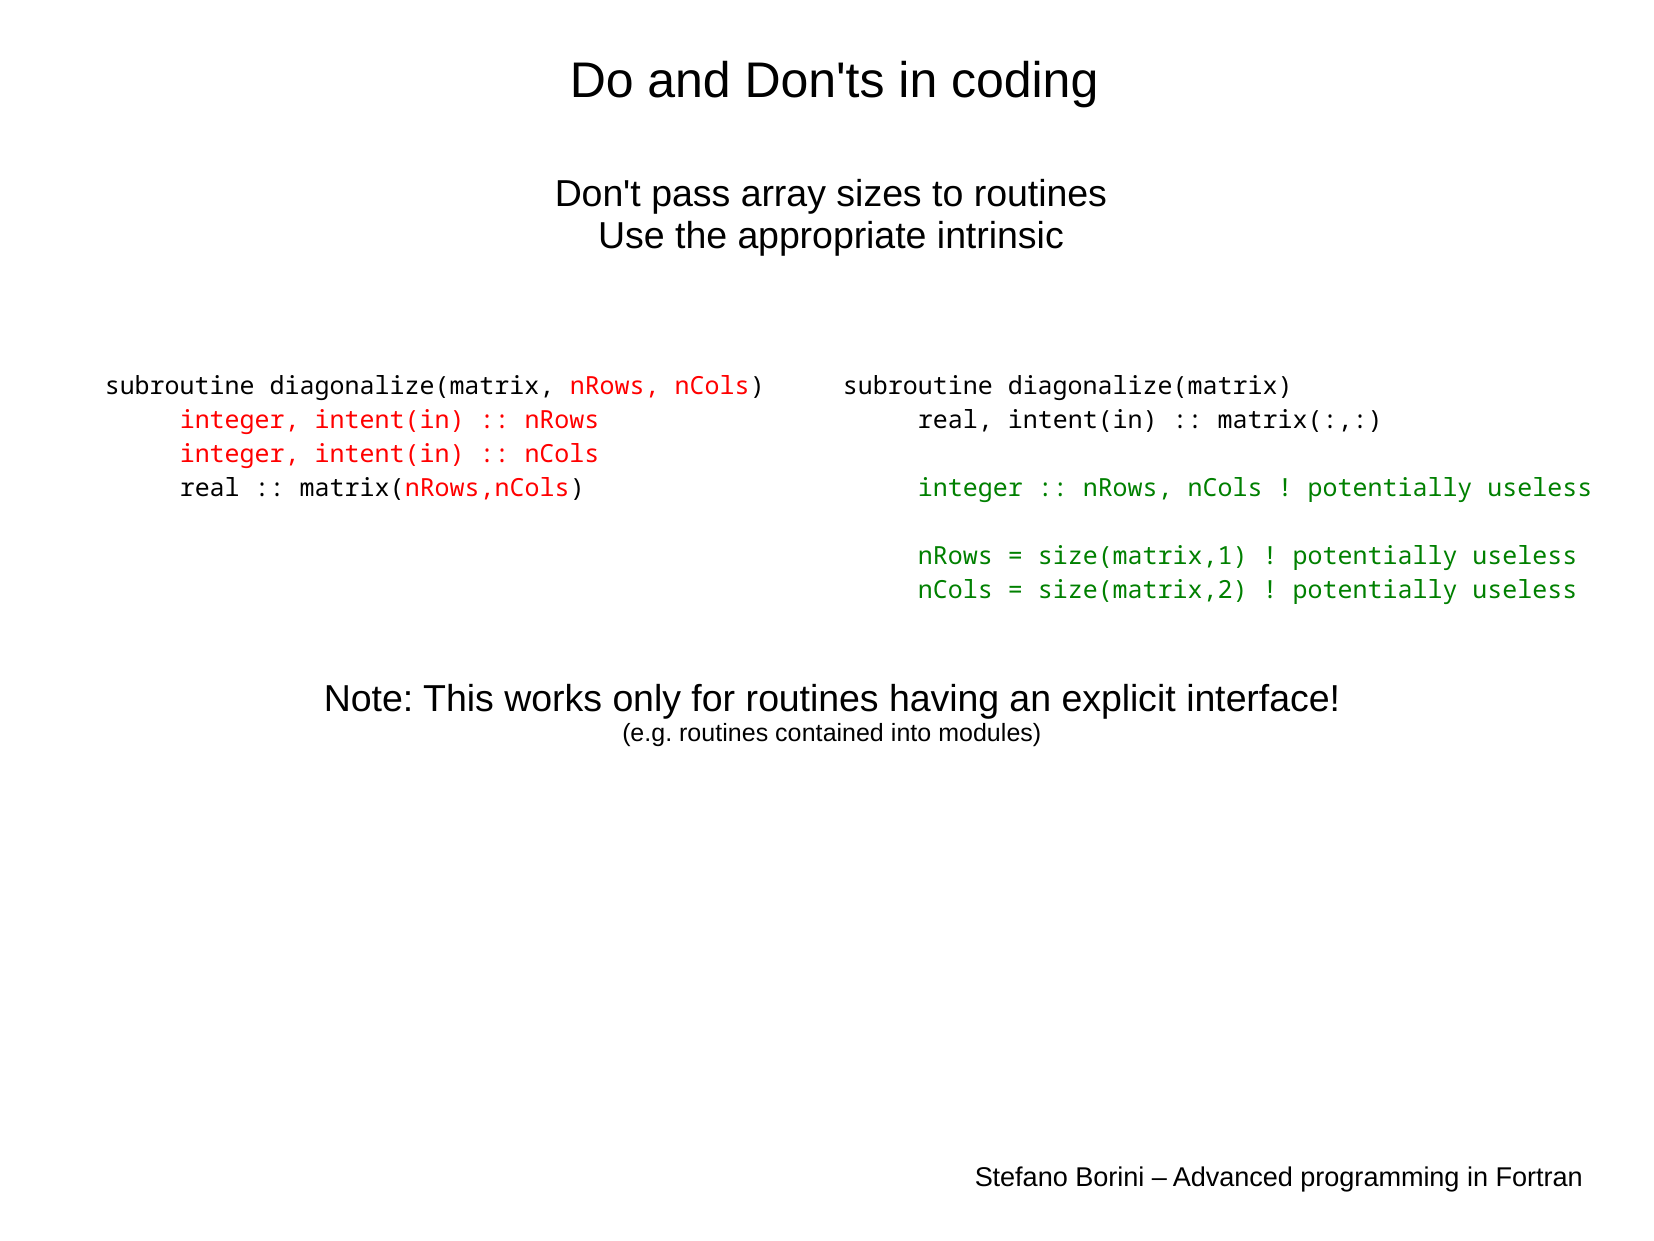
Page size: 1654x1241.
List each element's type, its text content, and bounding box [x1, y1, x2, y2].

text_box subroutine diagonalize(matrix) real, intent(in) :: matrix(:,:) integer :: nRows, nCols ! potentially useless nRows = size(matrix,1) ! potentially useless nCols = size(matrix,2) ! potentially useless [828, 360, 1608, 594]
text_box Note: This works only for routines having an explicit interface! (e.g. routines contained into modules) [309, 669, 1358, 755]
text_box Don't pass array sizes to routines Use the appropriate intrinsic [540, 165, 1123, 265]
text_box Stefano Borini – Advanced programming in Fortran [960, 1154, 1598, 1201]
text_box subroutine diagonalize(matrix, nRows, nCols) integer, intent(in) :: nRows integer, intent(in) :: nCols real :: matrix(nRows,nCols) [90, 360, 780, 532]
text_box Do and Don'ts in coding [555, 44, 1171, 116]
